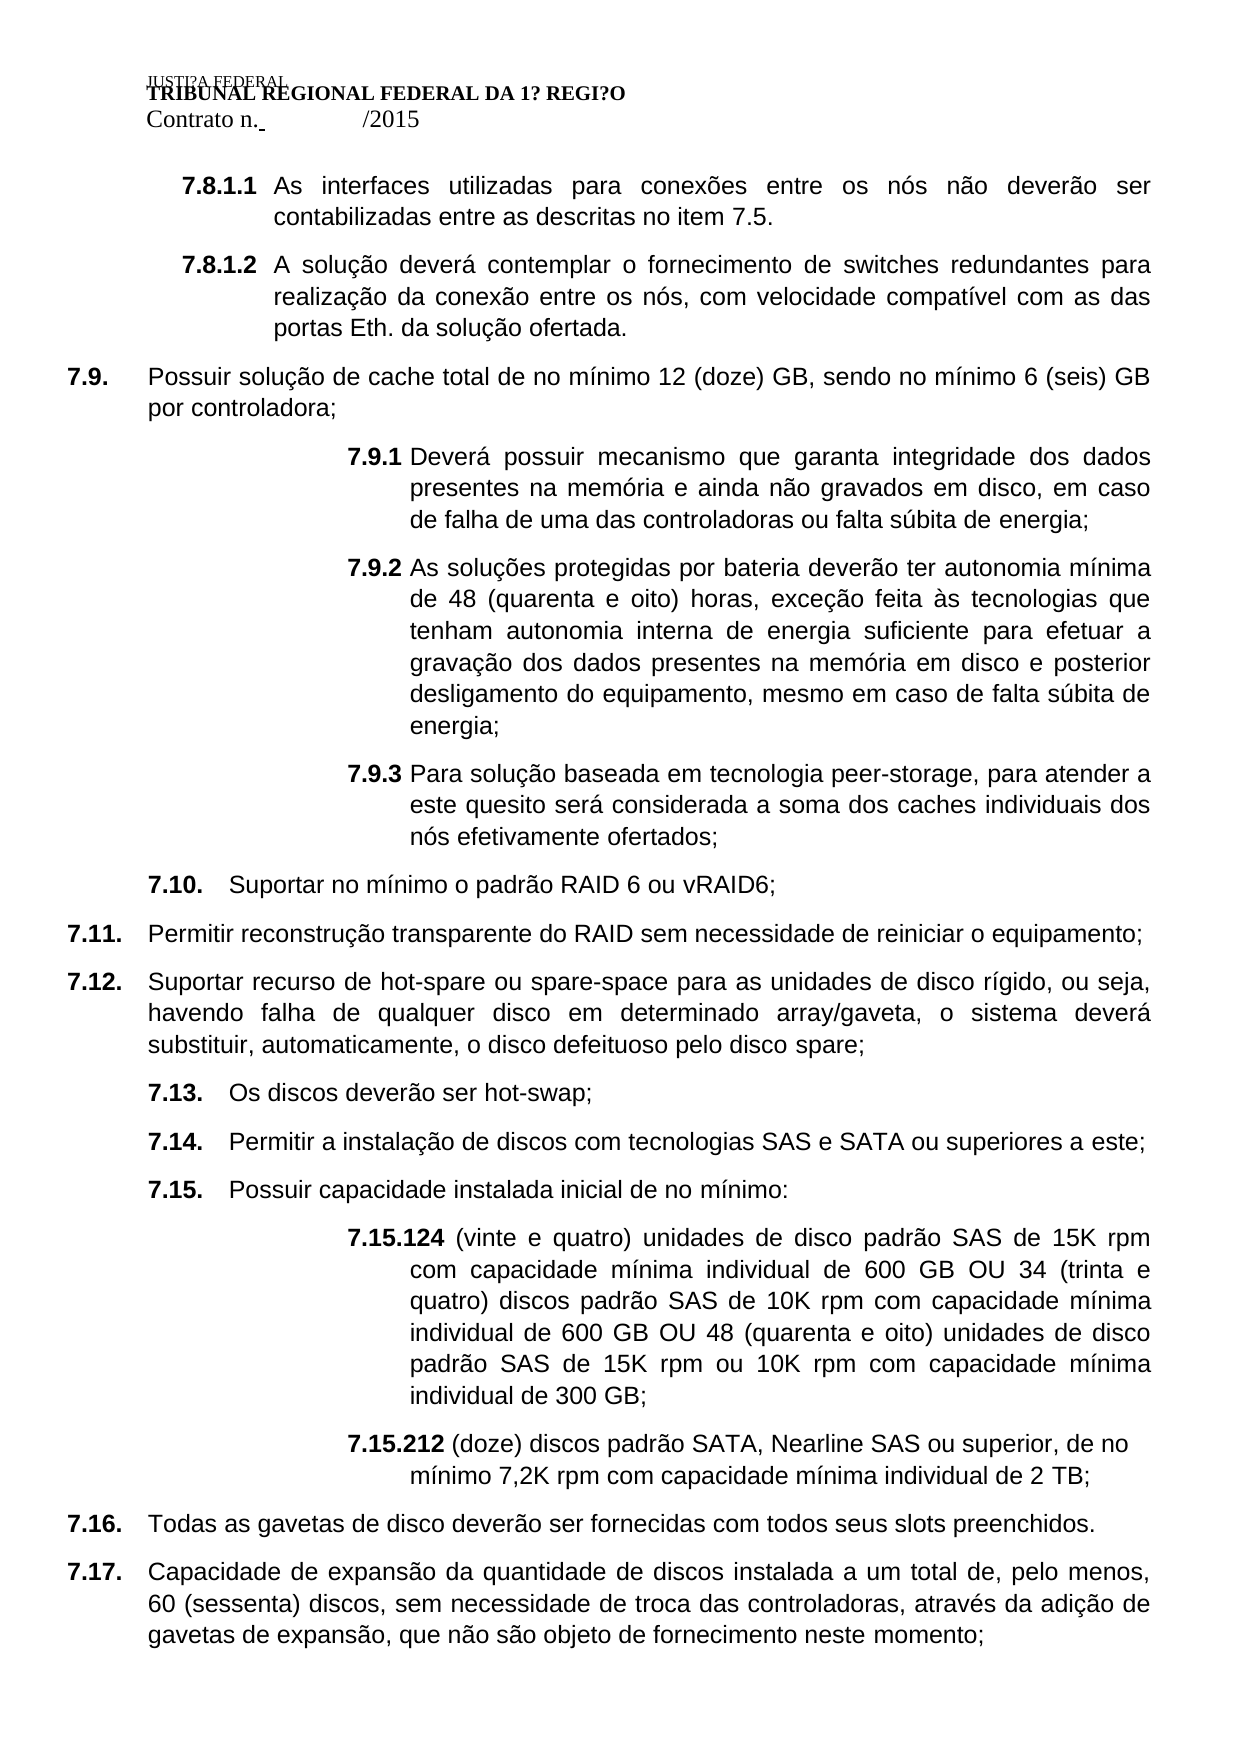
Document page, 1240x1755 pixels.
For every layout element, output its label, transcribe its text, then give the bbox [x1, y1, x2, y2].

list Todas as gavetas de disco deverão ser fornecidas com todos seus slots preenchidos. [96, 1509, 1152, 1538]
list Os discos deverão ser hot-swap; [177, 1078, 1202, 1107]
list 12 (doze) discos padrão SATA, Nearline SAS ou superior, de no mínimo 7,2K rpm com capacidade mínima individual de 2 TB; [347, 1429, 1152, 1489]
list Permitir reconstrução transparente do RAID sem necessidade de reiniciar o equipamento; [96, 919, 1152, 947]
list Possuir solução de cache total de no mínimo 12 (doze) GB, sendo no mínimo 6 (seis) GB por controladora; [96, 362, 1152, 422]
list Suportar no mínimo o padrão RAID 6 ou vRAID6; [177, 870, 1202, 899]
list Para solução baseada em tecnologia peer-storage, para atender a este quesito será considerada a soma dos caches individuais dos nós efetivamente ofertados; [347, 759, 1152, 851]
list A solução deverá contemplar o fornecimento de switches redundantes para realização da conexão entre os nós, com velocidade compatível com as das portas Eth. da solução ofertada. [221, 250, 1152, 342]
list Deverá possuir mecanismo que garanta integridade dos dados presentes na memória e ainda não gravados em disco, em caso de falha de uma das controladoras ou falta súbita de energia; [347, 441, 1152, 533]
list Capacidade de expansão da quantidade de discos instalada a um total de, pelo menos, 60 (sessenta) discos, sem necessidade de troca das controladoras, através da adição de gavetas de expansão, que não são objeto de fornecimento neste momento; [96, 1557, 1152, 1649]
list As soluções protegidas por bateria deverão ter autonomia mínima de 48 (quarenta e oito) horas, exceção feita às tecnologias que tenham autonomia interna de energia suficiente para efetuar a gravação dos dados presentes na memória em disco e posterior desligamento do equipamento, mesmo em caso de falta súbita de energia; [347, 553, 1152, 739]
list As interfaces utilizadas para conexões entre os nós não deverão ser contabilizadas entre as descritas no item 7.5. [221, 171, 1152, 231]
list Permitir a instalação de discos com tecnologias SAS e SATA ou superiores a este; [177, 1127, 1202, 1155]
list Suportar recurso de hot-spare ou spare-space para as unidades de disco rígido, ou seja, havendo falha de qualquer disco em determinado array/gaveta, o sistema deverá substituir, automaticamente, o disco defeituoso pelo disco spare; [96, 967, 1152, 1058]
list 24 (vinte e quatro) unidades de disco padrão SAS de 15K rpm com capacidade mínima individual de 600 GB OU 34 (trinta e quatro) discos padrão SAS de 10K rpm com capacidade mínima individual de 600 GB OU 48 (quarenta e oito) unidades de disco padrão SAS de 15K rpm ou 10K rpm com capacidade mínima individual de 300 GB; [347, 1223, 1152, 1409]
list Possuir capacidade instalada inicial de no mínimo: [177, 1175, 1202, 1203]
